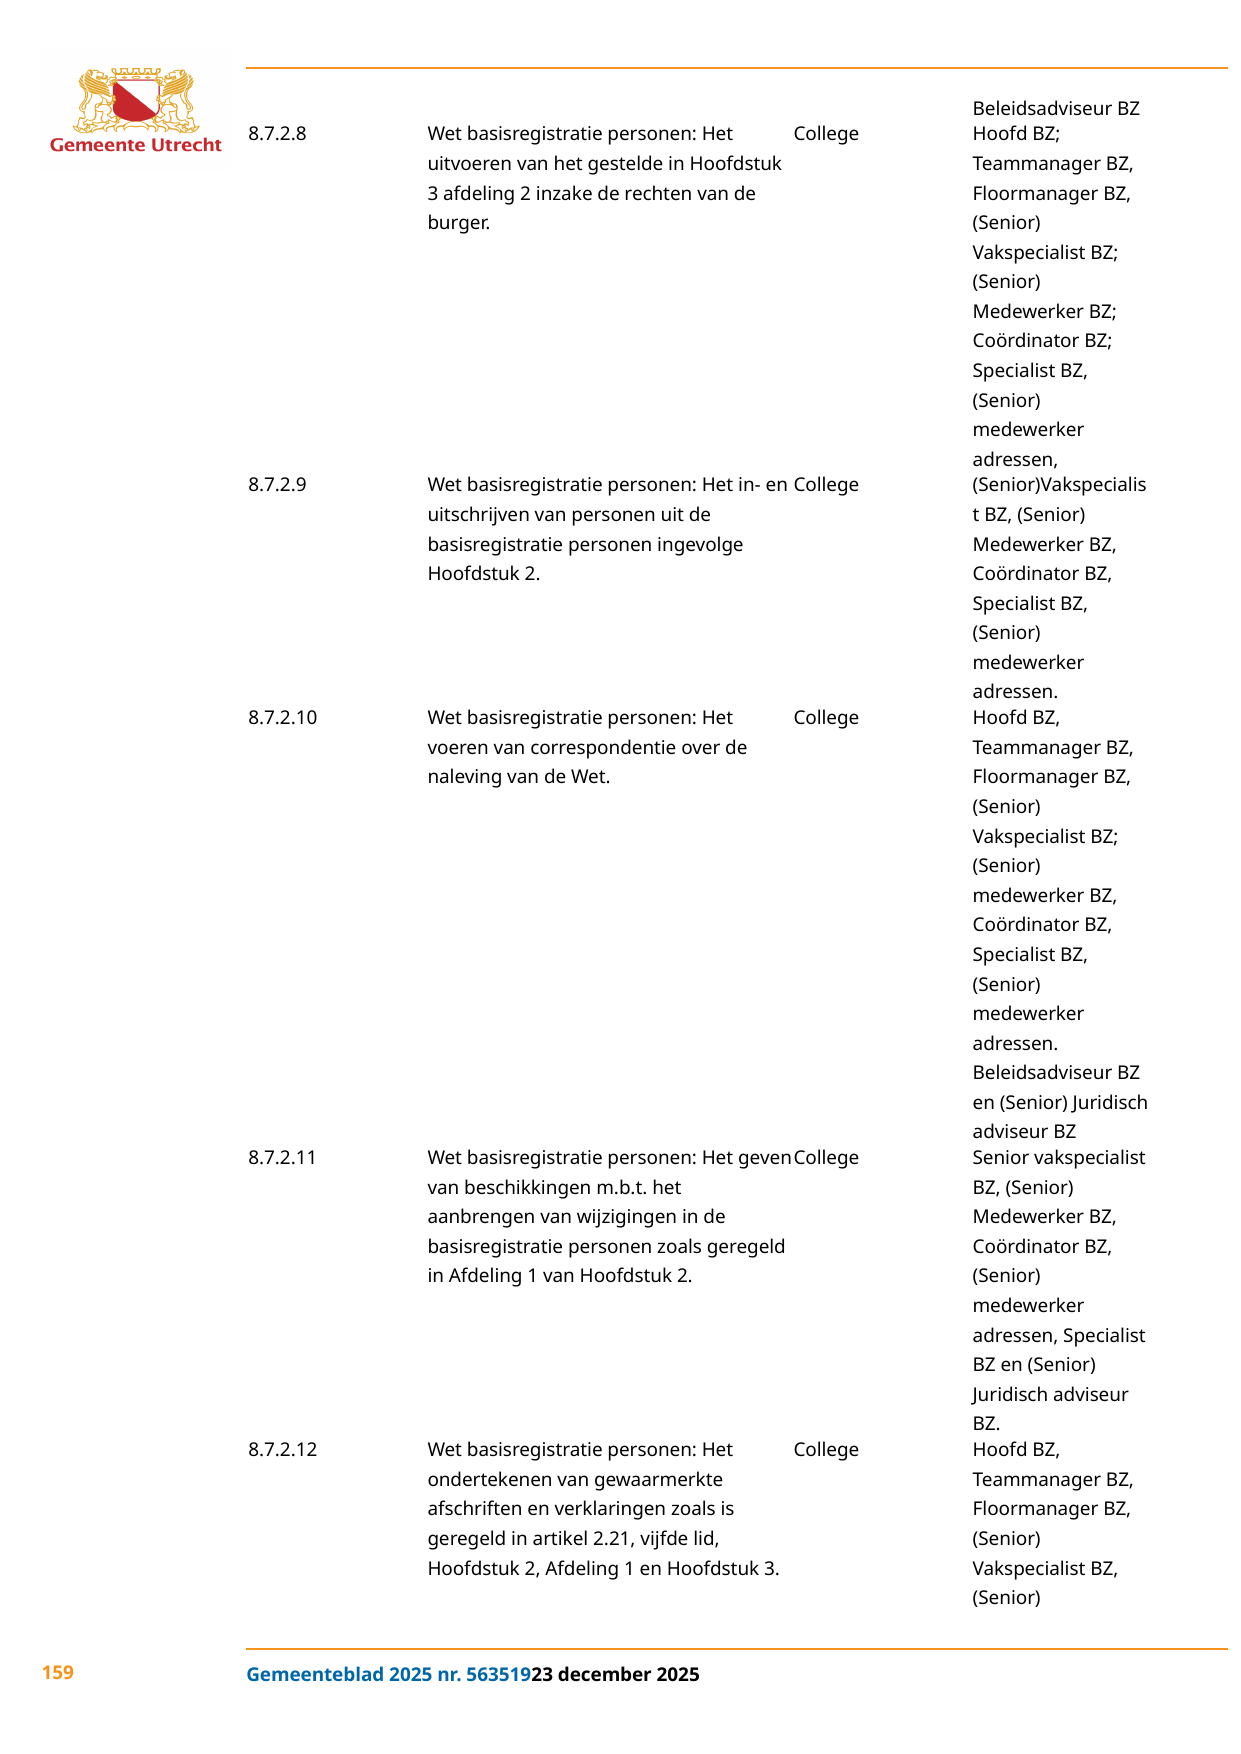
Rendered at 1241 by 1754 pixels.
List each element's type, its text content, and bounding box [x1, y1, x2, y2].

table_cell Wet basisregistratie personen: Het voeren van correspondentie over de naleving van de Wet. [427, 705, 793, 1144]
table_cell Hoofd BZ, Teammanager BZ, Floormanager BZ, (Senior) Vakspecialist BZ, (Senior) [973, 1436, 1152, 1610]
table_cell 8.7.2.11 [248, 1144, 427, 1436]
table_cell College [793, 121, 972, 472]
picture [41, 47, 231, 172]
table_cell 8.7.2.9 [248, 472, 427, 704]
table_cell Wet basisregistratie personen: Het geven van beschikkingen m.b.t. het aanbrengen van wijzigingen in de basisregistratie personen zoals geregeld in Afdeling 1 van Hoofdstuk 2. [427, 1144, 793, 1436]
table_cell 8.7.2.12 [248, 1436, 427, 1610]
table_cell [427, 95, 793, 121]
table_cell Wet basisregistratie personen: Het uitvoeren van het gestelde in Hoofdstuk 3 afdeling 2 inzake de rechten van de burger. [427, 121, 793, 472]
table_cell [248, 95, 427, 121]
table_cell Hoofd BZ, Teammanager BZ, Floormanager BZ, (Senior) Vakspecialist BZ; (Senior) medewerker BZ, Coördinator BZ, Specialist BZ, (Senior) medewerker adressen. Beleidsadviseur BZ en (Senior) Juridisch adviseur BZ [973, 705, 1152, 1144]
table_cell College [793, 1144, 972, 1436]
table_cell (Senior)Vakspecialist BZ, (Senior) Medewerker BZ, Coördinator BZ, Specialist BZ, (Senior) medewerker adressen. [973, 472, 1152, 704]
table_cell 8.7.2.8 [248, 121, 427, 472]
table_cell College [793, 1436, 972, 1610]
table_cell 8.7.2.10 [248, 705, 427, 1144]
table_cell College [793, 472, 972, 704]
table_cell Beleidsadviseur BZ [973, 95, 1152, 121]
table_cell Hoofd BZ; Teammanager BZ, Floormanager BZ, (Senior) Vakspecialist BZ; (Senior) Medewerker BZ; Coördinator BZ; Specialist BZ, (Senior) medewerker adressen, [973, 121, 1152, 472]
table_cell Senior vakspecialist BZ, (Senior) Medewerker BZ, Coördinator BZ, (Senior) medewerker adressen, Specialist BZ en (Senior) Juridisch adviseur BZ. [973, 1144, 1152, 1436]
table_cell Wet basisregistratie personen: Het in- en uitschrijven van personen uit de basisregistratie personen ingevolge Hoofdstuk 2. [427, 472, 793, 704]
table_cell [793, 95, 972, 121]
table_cell Wet basisregistratie personen: Het ondertekenen van gewaarmerkte afschriften en verklaringen zoals is geregeld in artikel 2.21, vijfde lid, Hoofdstuk 2, Afdeling 1 en Hoofdstuk 3. [427, 1436, 793, 1610]
table_cell College [793, 705, 972, 1144]
